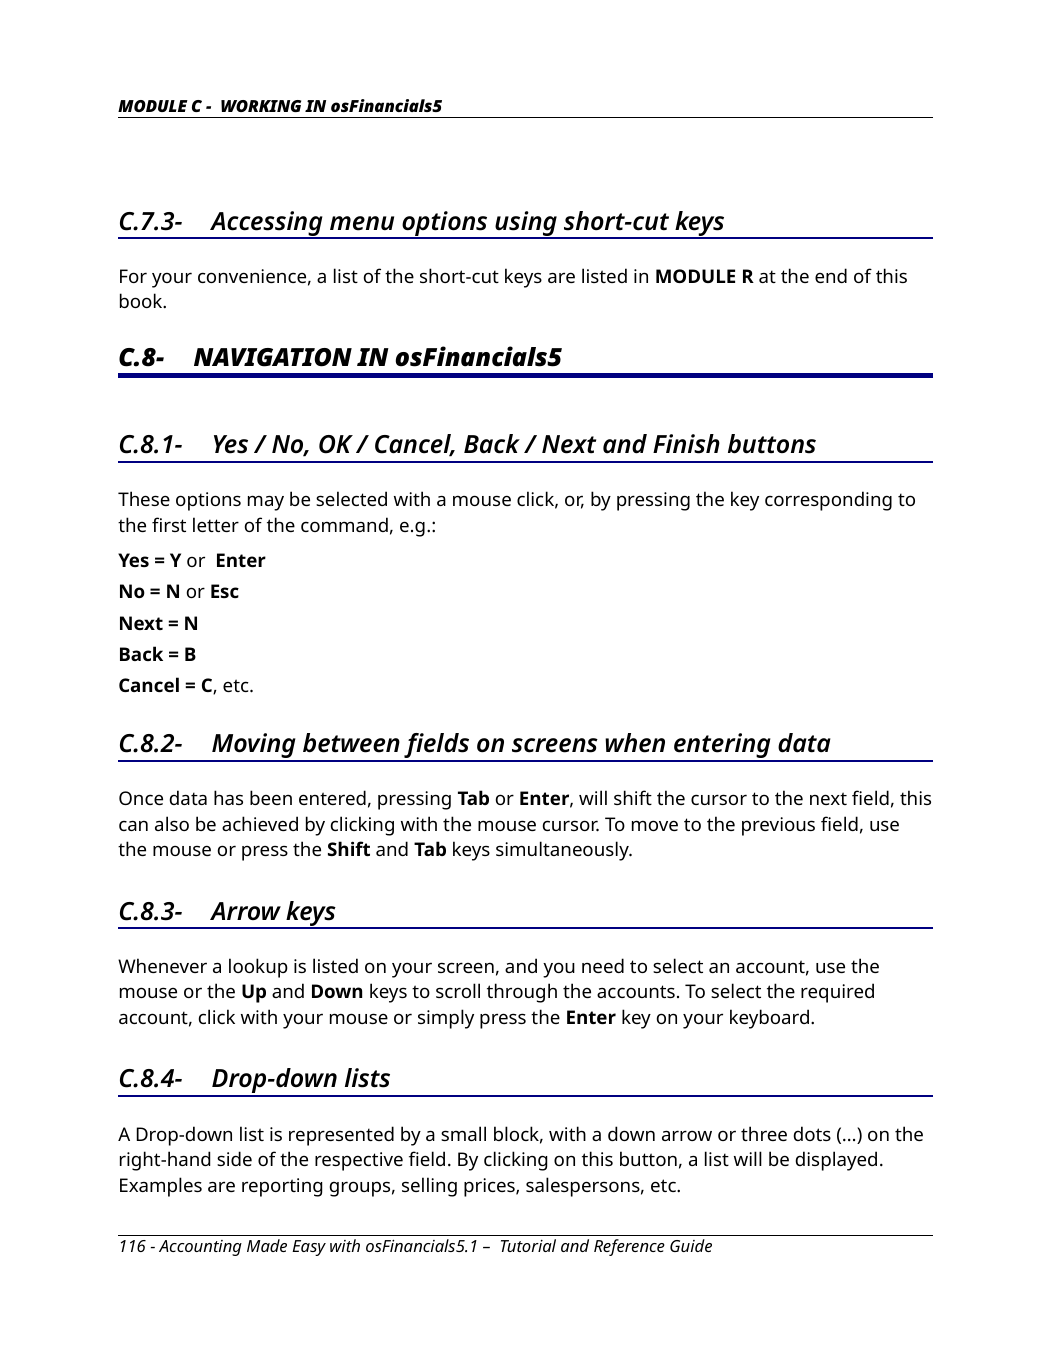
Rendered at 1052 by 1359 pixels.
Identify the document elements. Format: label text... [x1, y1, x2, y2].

text A Drop-down list is represented by a small block, with a down arrow or three dots (…) on the right-hand side of the respective field. By clicking on this button, a list will be displayed. Examples are reporting groups, selling prices, salespersons, etc. [118, 1121, 933, 1197]
text Yes = Y or Enter [118, 547, 933, 573]
text These options may be selected with a mouse click, or, by pressing the key corresponding to the first letter of the command, e.g.: [118, 487, 933, 538]
text Back = B [118, 641, 933, 667]
subtitle Accessing menu options using short-cut keys [118, 203, 933, 237]
text For your convenience, a list of the short-cut keys are listed in MODULE R at the end of this book. [118, 263, 933, 314]
subtitle Yes / No, OK / Cancel, Back / Next and Finish buttons [118, 427, 933, 461]
subtitle Moving between fields on screens when entering data [118, 726, 933, 760]
text Next = N [118, 610, 933, 635]
text No = N or Esc [118, 578, 933, 604]
subtitle Arrow keys [118, 893, 933, 927]
text Whenever a lookup is listed on your screen, and you need to select an account, use the mouse or the Up and Down keys to scroll through the accounts. To select the required account, click with your mouse or simply press the Enter key on your keyboard. [118, 953, 933, 1030]
subtitle Drop-down lists [118, 1061, 933, 1095]
text Once data has been entered, pressing Tab or Enter, will shift the cursor to the next field, this can also be achieved by clicking with the mouse cursor. To move to the previous field, use the mouse or press the Shift and Tab keys simultaneously. [118, 786, 933, 862]
text Cancel = C, etc. [118, 673, 933, 698]
subtitle NAVIGATION IN osFinancials5 [118, 339, 933, 373]
